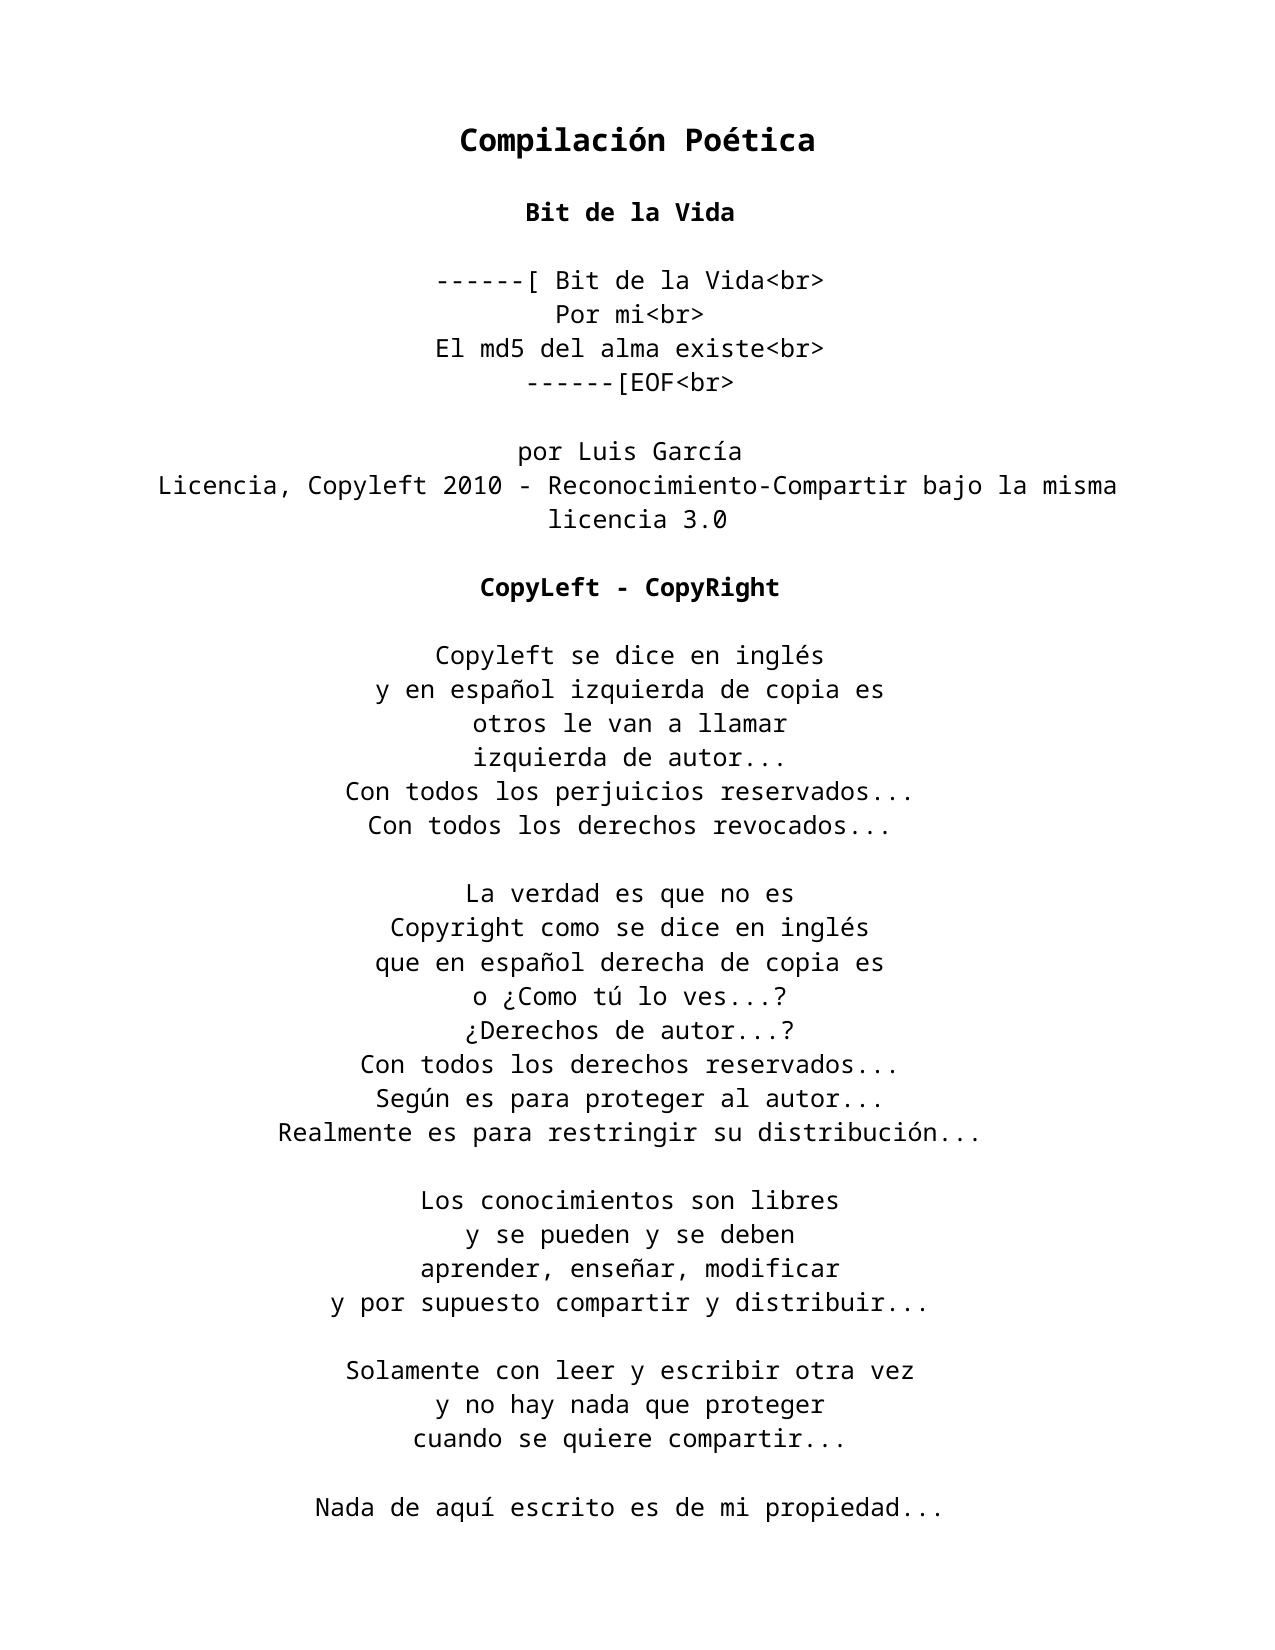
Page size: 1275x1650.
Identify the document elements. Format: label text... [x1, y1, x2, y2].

text o ¿Como tú lo ves...? [118, 978, 1157, 1012]
text por Luis García [118, 433, 1157, 467]
text que en español derecha de copia es [118, 944, 1157, 978]
text CopyLeft - CopyRight [118, 569, 1157, 603]
text ------[EOF<br> [118, 365, 1157, 399]
text Licencia, Copyleft 2010 - Reconocimiento-Compartir bajo la misma licencia 3.0 [118, 467, 1157, 535]
text Con todos los derechos reservados... [118, 1046, 1157, 1080]
text ------[ Bit de la Vida<br> [118, 263, 1157, 297]
text Nada de aquí escrito es de mi propiedad... [118, 1489, 1157, 1523]
text Con todos los derechos revocados... [118, 808, 1157, 842]
text aprender, enseñar, modificar [118, 1251, 1157, 1285]
text Según es para proteger al autor... [118, 1080, 1157, 1114]
text otros le van a llamar [118, 706, 1157, 740]
text Por mi<br> [118, 297, 1157, 331]
text y se pueden y se deben [118, 1217, 1157, 1251]
text Los conocimientos son libres [118, 1183, 1157, 1217]
text y por supuesto compartir y distribuir... [118, 1285, 1157, 1319]
text Copyleft se dice en inglés [118, 638, 1157, 672]
text Copyright como se dice en inglés [118, 910, 1157, 944]
text La verdad es que no es [118, 876, 1157, 910]
text izquierda de autor... [118, 740, 1157, 774]
text y en español izquierda de copia es [118, 672, 1157, 706]
text Solamente con leer y escribir otra vez [118, 1353, 1157, 1387]
text ¿Derechos de autor...? [118, 1012, 1157, 1046]
text Bit de la Vida [118, 195, 1157, 229]
text y no hay nada que proteger [118, 1387, 1157, 1421]
text Con todos los perjuicios reservados... [118, 774, 1157, 808]
text El md5 del alma existe<br> [118, 331, 1157, 365]
text Realmente es para restringir su distribución... [118, 1114, 1157, 1148]
text Compilación Poética [118, 118, 1157, 161]
text cuando se quiere compartir... [118, 1421, 1157, 1455]
